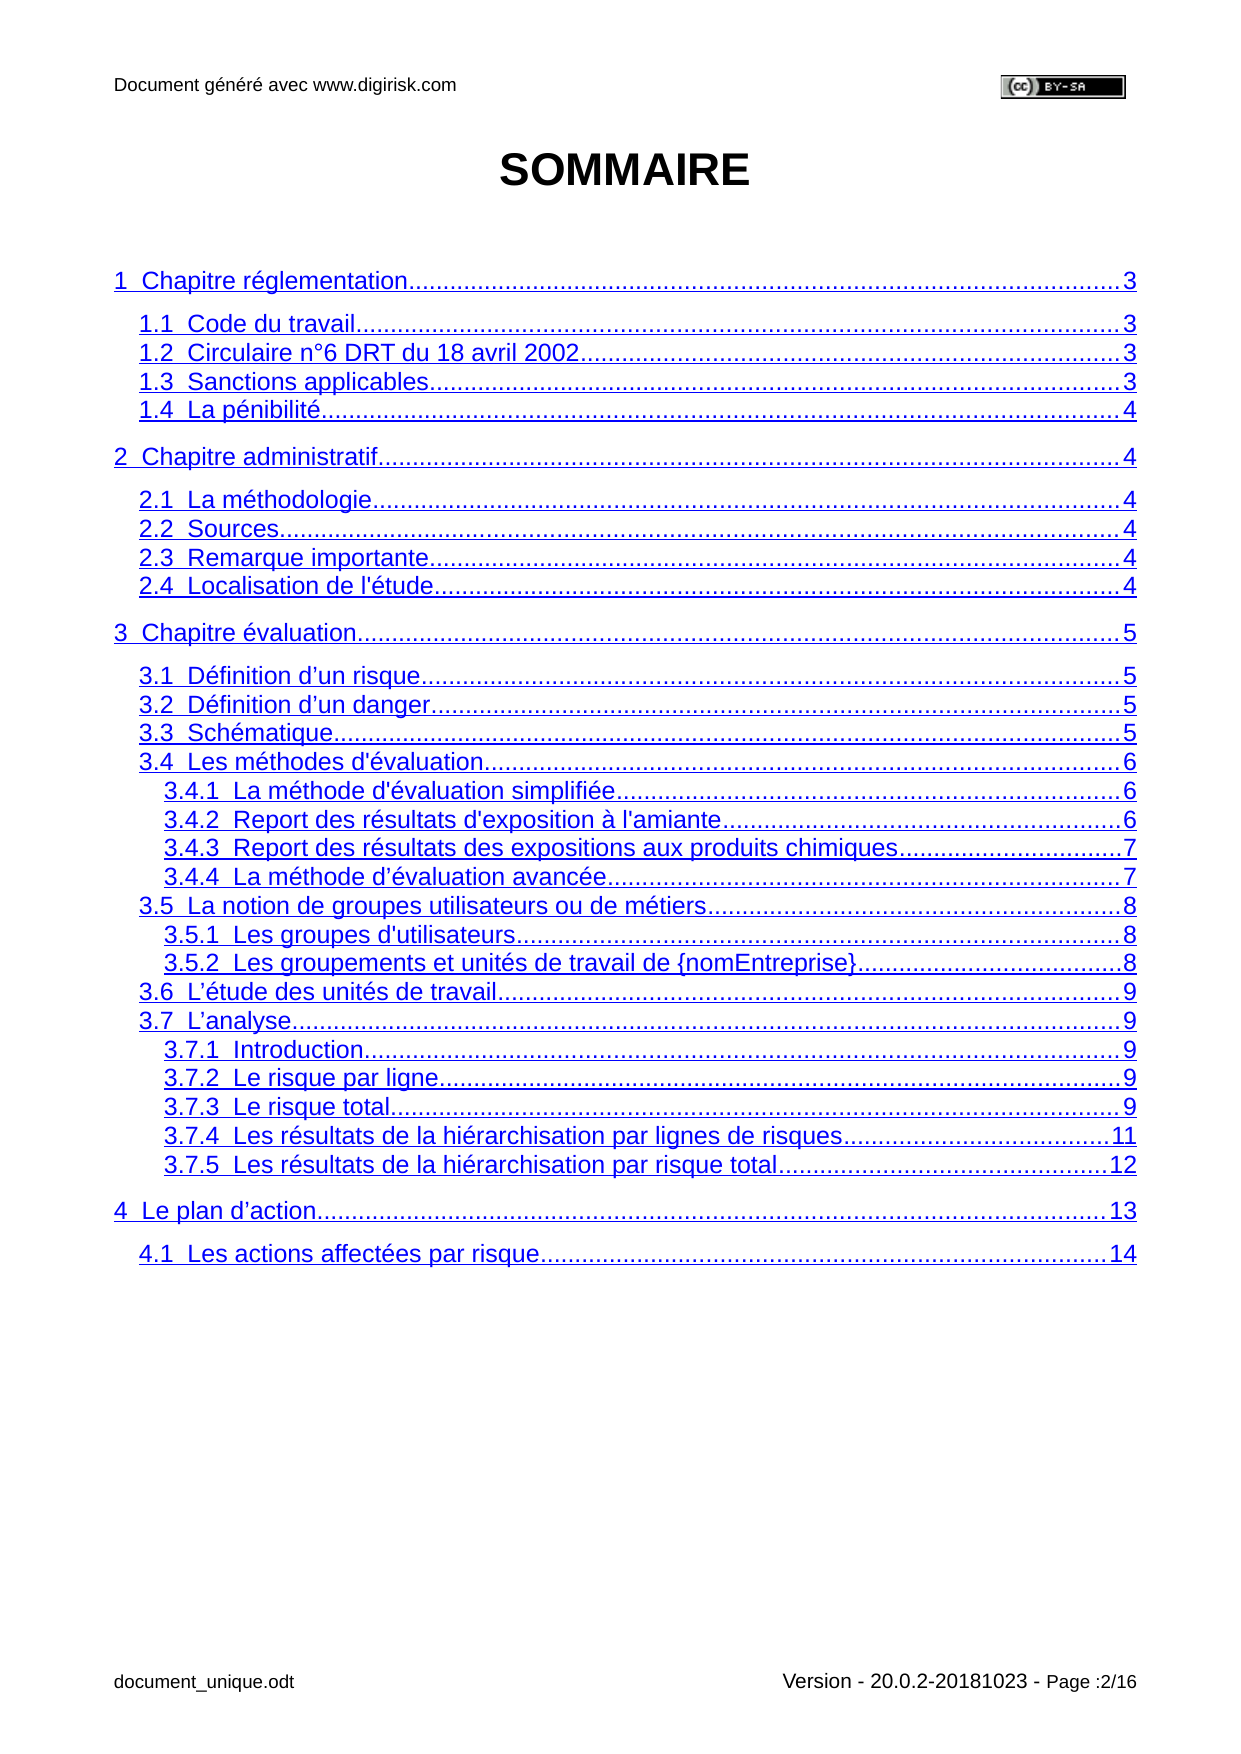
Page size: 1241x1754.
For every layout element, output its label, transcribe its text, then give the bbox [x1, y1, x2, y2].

text 2.2 Sources 4 [139, 514, 1137, 539]
text 2.4 Localisation de l'étude 4 [139, 571, 1137, 596]
text 2 Chapitre administratif 4 [114, 442, 1137, 467]
text 3.7.4 Les résultats de la hiérarchisation par lignes de risques 11 [164, 1121, 1137, 1146]
text 3.4.4 La méthode d’évaluation avancée 7 [164, 862, 1137, 887]
text 1.1 Code du travail 3 [139, 309, 1137, 334]
text 3.7.3 Le risque total 9 [164, 1092, 1137, 1117]
text 4.1 Les actions affectées par risque 14 [139, 1239, 1137, 1264]
picture [1000, 75, 1126, 99]
text 1 Chapitre réglementation 3 [114, 266, 1137, 291]
text 3.5.1 Les groupes d'utilisateurs 8 [164, 919, 1137, 945]
text SOMMAIRE [114, 143, 1137, 196]
text 3.4.3 Report des résultats des expositions aux produits chimiques 7 [164, 833, 1137, 858]
text 3.7.2 Le risque par ligne 9 [164, 1063, 1137, 1088]
text 3.4 Les méthodes d'évaluation 6 [139, 747, 1137, 772]
text 3.4.1 La méthode d'évaluation simplifiée 6 [164, 776, 1137, 801]
text 1.2 Circulaire n°6 DRT du 18 avril 2002 3 [139, 338, 1137, 363]
text 1.4 La pénibilité 4 [139, 395, 1137, 420]
text 3.5 La notion de groupes utilisateurs ou de métiers 8 [139, 891, 1137, 916]
text 3.5.2 Les groupements et unités de travail de {nomEntreprise} 8 [164, 948, 1137, 973]
text 3.3 Schématique 5 [139, 718, 1137, 743]
text 3.2 Définition d’un danger 5 [139, 689, 1137, 715]
text 3.7 L’analyse 9 [139, 1006, 1137, 1031]
text 3.6 L’étude des unités de travail 9 [139, 977, 1137, 1002]
text 2.3 Remarque importante 4 [139, 542, 1137, 568]
text 3.1 Définition d’un risque 5 [139, 661, 1137, 686]
text 3.4.2 Report des résultats d'exposition à l'amiante 6 [164, 804, 1137, 830]
text 3.7.1 Introduction 9 [164, 1034, 1137, 1060]
text 3 Chapitre évaluation 5 [114, 618, 1137, 643]
text 3.7.5 Les résultats de la hiérarchisation par risque total 12 [164, 1149, 1137, 1175]
text 1.3 Sanctions applicables 3 [139, 367, 1137, 392]
text 4 Le plan d’action 13 [114, 1196, 1137, 1221]
text 2.1 La méthodologie 4 [139, 485, 1137, 510]
